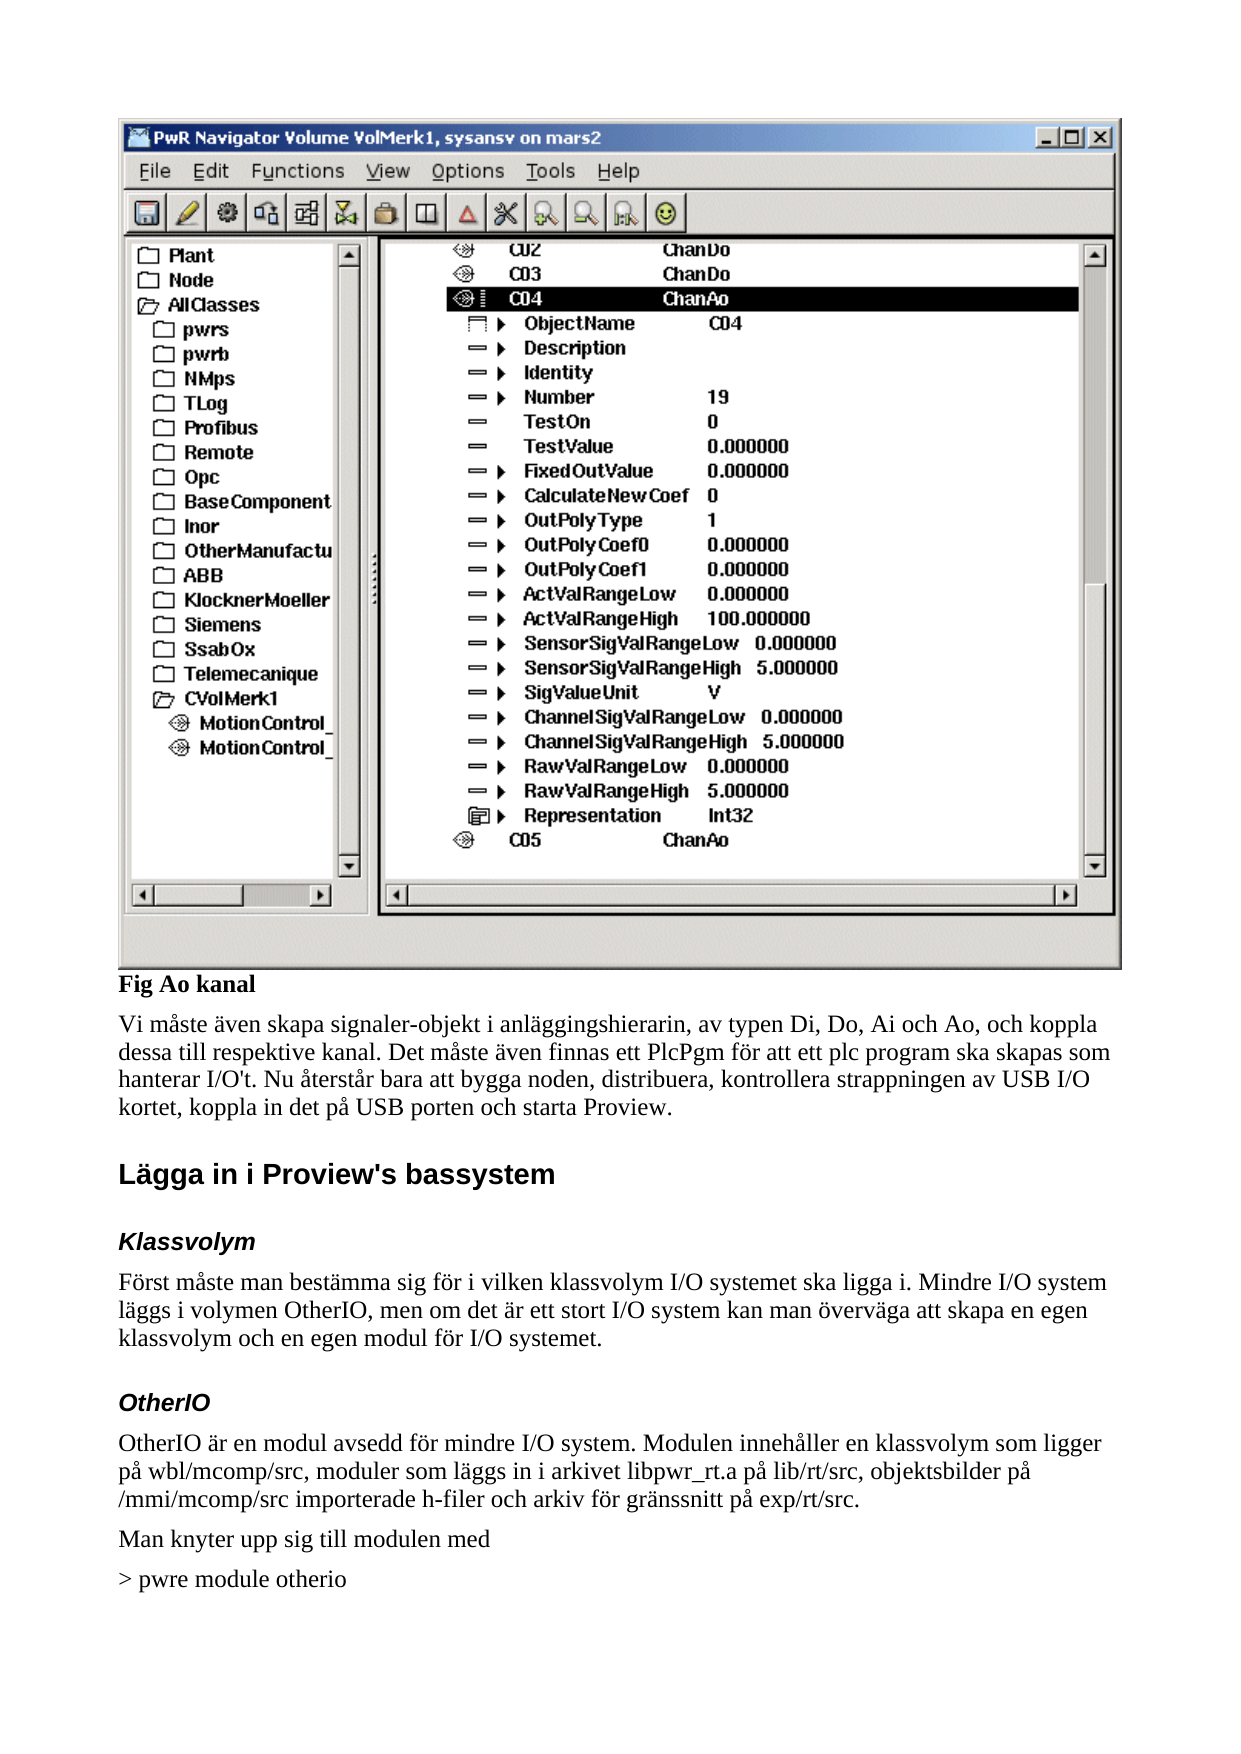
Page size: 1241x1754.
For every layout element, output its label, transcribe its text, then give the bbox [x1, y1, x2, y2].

picture [118, 118, 1122, 970]
text Man knyter upp sig till modulen med [118, 1525, 1122, 1553]
subtitle Klassvolym [118, 1228, 1122, 1256]
subtitle OtherIO [118, 1389, 1122, 1417]
text > pwre module otherio [118, 1565, 1122, 1593]
text Först måste man bestämma sig för i vilken klassvolym I/O systemet ska ligga i. Mindre I/O system läggs i volymen OtherIO, men om det är ett stort I/O system kan man överväga att skapa en egen klassvolym och en egen modul för I/O systemet. [118, 1268, 1122, 1352]
text Fig Ao kanal [118, 970, 1122, 997]
text Vi måste även skapa signaler-objekt i anläggingshierarin, av typen Di, Do, Ai och Ao, och koppla dessa till respektive kanal. Det måste även finnas ett PlcPgm för att ett plc program ska skapas som hanterar I/O't. Nu återstår bara att bygga noden, distribuera, kontrollera strappningen av USB I/O kortet, koppla in det på USB porten och starta Proview. [118, 1010, 1122, 1121]
subtitle Lägga in i Proview's bassystem [118, 1158, 1122, 1191]
text OtherIO är en modul avsedd för mindre I/O system. Modulen innehåller en klassvolym som ligger på wbl/mcomp/src, moduler som läggs in i arkivet libpwr_rt.a på lib/rt/src, objektsbilder på /mmi/mcomp/src importerade h-filer och arkiv för gränssnitt på exp/rt/src. [118, 1429, 1122, 1512]
